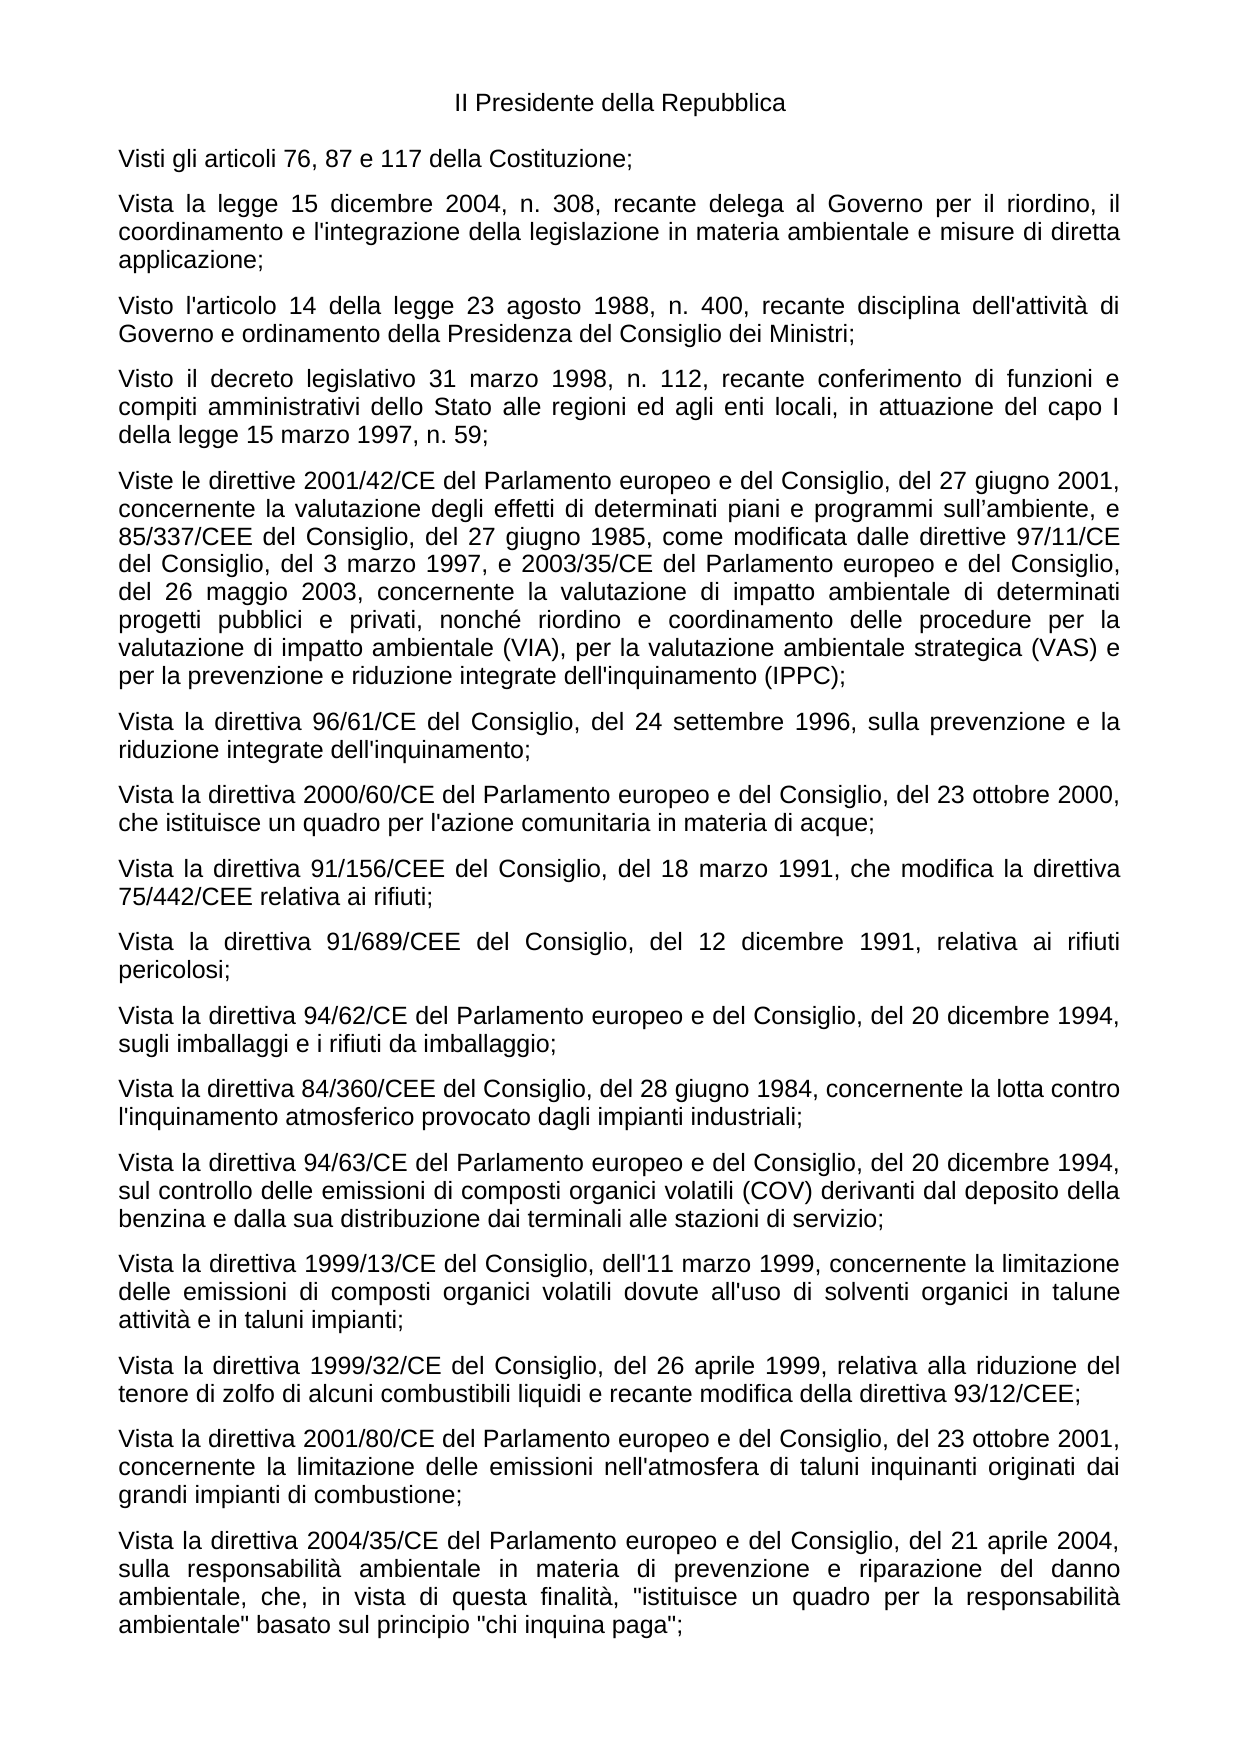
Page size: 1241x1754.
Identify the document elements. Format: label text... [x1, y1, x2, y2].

text Visto il decreto legislativo 31 marzo 1998, n. 112, recante conferimento di funzioni e compiti amministrativi dello Stato alle regioni ed agli enti locali, in attuazione del capo I della legge 15 marzo 1997, n. 59; [118, 365, 1122, 449]
text Vista la direttiva 1999/13/CE del Consiglio, dell'11 marzo 1999, concernente la limitazione delle emissioni di composti organici volatili dovute all'uso di solventi organici in talune attività e in taluni impianti; [118, 1250, 1122, 1334]
text Visto l'articolo 14 della legge 23 agosto 1988, n. 400, recante disciplina dell'attività di Governo e ordinamento della Presidenza del Consiglio dei Ministri; [118, 291, 1122, 347]
text Vista la legge 15 dicembre 2004, n. 308, recante delega al Governo per il riordino, il coordinamento e l'integrazione della legislazione in materia ambientale e misure di diretta applicazione; [118, 190, 1122, 274]
text Vista la direttiva 91/689/CEE del Consiglio, del 12 dicembre 1991, relativa ai rifiuti pericolosi; [118, 928, 1122, 984]
text Vista la direttiva 1999/32/CE del Consiglio, del 26 aprile 1999, relativa alla riduzione del tenore di zolfo di alcuni combustibili liquidi e recante modifica della direttiva 93/12/CEE; [118, 1352, 1122, 1407]
text Vista la direttiva 96/61/CE del Consiglio, del 24 settembre 1996, sulla prevenzione e la riduzione integrate dell'inquinamento; [118, 707, 1122, 763]
text Vista la direttiva 2000/60/CE del Parlamento europeo e del Consiglio, del 23 ottobre 2000, che istituisce un quadro per l'azione comunitaria in materia di acque; [118, 781, 1122, 837]
text Vista la direttiva 2004/35/CE del Parlamento europeo e del Consiglio, del 21 aprile 2004, sulla responsabilità ambientale in materia di prevenzione e riparazione del danno ambientale, che, in vista di questa finalità, "istituisce un quadro per la responsabilità ambientale" basato sul principio "chi inquina paga"; [118, 1527, 1122, 1638]
text Vista la direttiva 91/156/CEE del Consiglio, del 18 marzo 1991, che modifica la direttiva 75/442/CEE relativa ai rifiuti; [118, 854, 1122, 910]
text Vista la direttiva 2001/80/CE del Parlamento europeo e del Consiglio, del 23 ottobre 2001, concernente la limitazione delle emissioni nell'atmosfera di taluni inquinanti originati dai grandi impianti di combustione; [118, 1425, 1122, 1509]
text Vista la direttiva 94/63/CE del Parlamento europeo e del Consiglio, del 20 dicembre 1994, sul controllo delle emissioni di composti organici volatili (COV) derivanti dal deposito della benzina e dalla sua distribuzione dai terminali alle stazioni di servizio; [118, 1149, 1122, 1232]
text II Presidente della Repubblica [118, 88, 1122, 116]
text Vista la direttiva 84/360/CEE del Consiglio, del 28 giugno 1984, concernente la lotta contro l'inquinamento atmosferico provocato dagli impianti industriali; [118, 1075, 1122, 1131]
text Vista la direttiva 94/62/CE del Parlamento europeo e del Consiglio, del 20 dicembre 1994, sugli imballaggi e i rifiuti da imballaggio; [118, 1002, 1122, 1057]
text Viste le direttive 2001/42/CE del Parlamento europeo e del Consiglio, del 27 giugno 2001, concernente la valutazione degli effetti di determinati piani e programmi sull’ambiente, e 85/337/CEE del Consiglio, del 27 giugno 1985, come modificata dalle direttive 97/11/CE del Consiglio, del 3 marzo 1997, e 2003/35/CE del Parlamento europeo e del Consiglio, del 26 maggio 2003, concernente la valutazione di impatto ambientale di determinati progetti pubblici e privati, nonché riordino e coordinamento delle procedure per la valutazione di impatto ambientale (VIA), per la valutazione ambientale strategica (VAS) e per la prevenzione e riduzione integrate dell'inquinamento (IPPC); [118, 466, 1122, 690]
text Visti gli articoli 76, 87 e 117 della Costituzione; [118, 144, 1122, 172]
